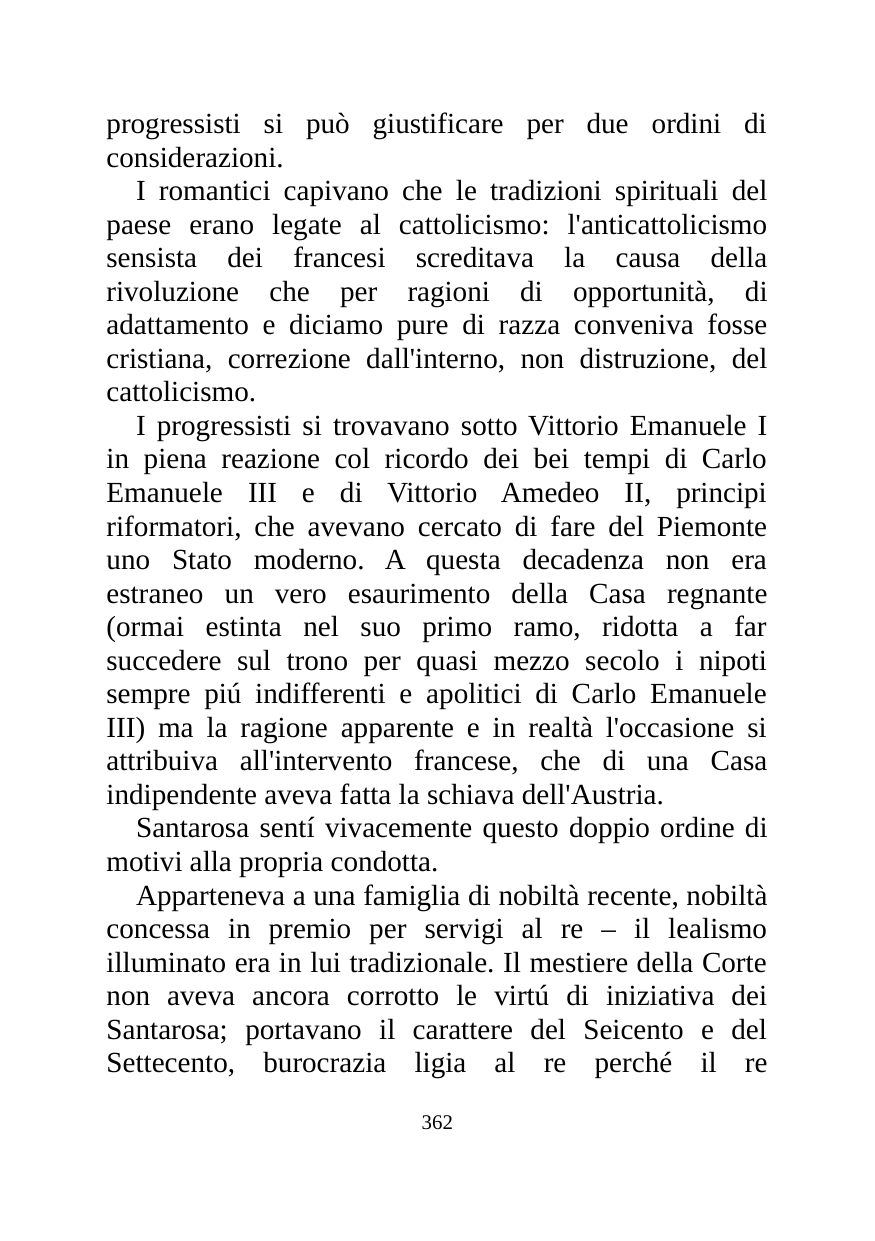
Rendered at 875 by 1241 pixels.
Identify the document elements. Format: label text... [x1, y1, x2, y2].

text I romantici capivano che le tradizioni spirituali del paese erano legate al cattolicismo: l'anticattolicismo sensista dei francesi screditava la causa della rivoluzione che per ragioni di opportunità, di adattamento e diciamo pure di razza conveniva fosse cristiana, correzione dall'interno, non distruzione, del cattolicismo. [106, 173, 768, 408]
text Santarosa sentí vivacemente questo doppio ordine di motivi alla propria condotta. [106, 811, 768, 878]
text progressisti si può giustificare per due ordini di considerazioni. [106, 106, 768, 173]
text Apparteneva a una famiglia di nobiltà recente, nobiltà concessa in premio per servigi al re – il lealismo illuminato era in lui tradizionale. Il mestiere della Corte non aveva ancora corrotto le virtú di iniziativa dei Santarosa; portavano il carattere del Seicento e del Settecento, burocrazia ligia al re perché il re [106, 878, 768, 1079]
text I progressisti si trovavano sotto Vittorio Emanuele I in piena reazione col ricordo dei bei tempi di Carlo Emanuele III e di Vittorio Amedeo II, principi riformatori, che avevano cercato di fare del Piemonte uno Stato moderno. A questa decadenza non era estraneo un vero esaurimento della Casa regnante (ormai estinta nel suo primo ramo, ridotta a far succedere sul trono per quasi mezzo secolo i nipoti sempre piú indifferenti e apolitici di Carlo Emanuele III) ma la ragione apparente e in realtà l'occasione si attribuiva all'intervento francese, che di una Casa indipendente aveva fatta la schiava dell'Austria. [106, 408, 768, 811]
